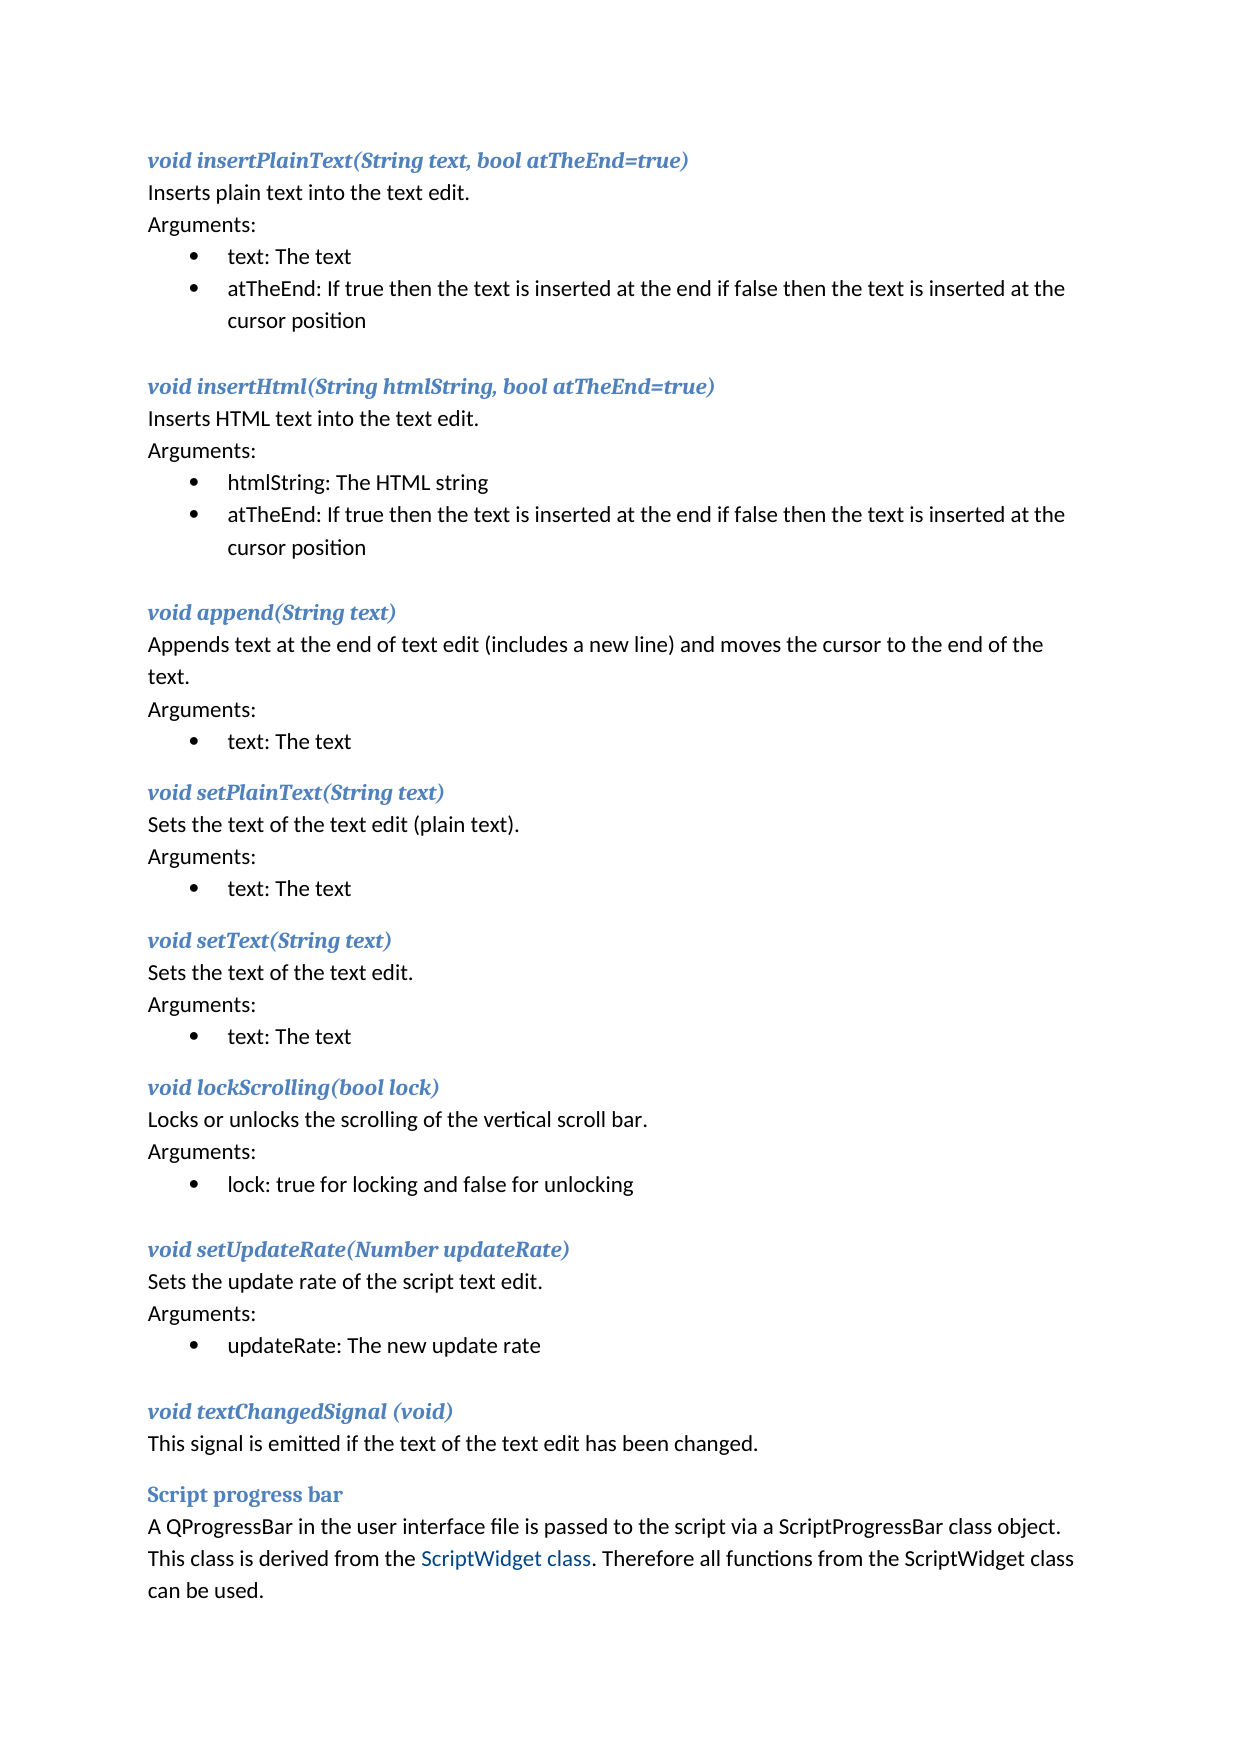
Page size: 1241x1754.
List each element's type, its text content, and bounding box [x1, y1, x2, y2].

text This class is derived from the ScriptWidget class. Therefore all functions from the ScriptWidget class can be used. [148, 1544, 1093, 1605]
text Sets the text of the text edit (plain text). [148, 810, 1093, 838]
list atTheEnd: If true then the text is inserted at the end if false then the text is inserted at the cursor position [190, 501, 1093, 561]
text A QProgressBar in the user interface file is passed to the script via a ScriptProgressBar class object. [148, 1512, 1093, 1540]
list updateRate: The new update rate [190, 1332, 1093, 1359]
text Arguments: [148, 842, 1093, 870]
subtitle void append(String text) [148, 600, 1093, 626]
list lock: true for locking and false for unlocking [190, 1170, 1093, 1198]
subtitle Script progress bar [148, 1482, 1093, 1508]
subtitle void setPlainText(String text) [148, 780, 1093, 806]
subtitle void insertPlainText(String text, bool atTheEnd=true) [148, 148, 1093, 174]
subtitle void insertHtml(String htmlString, bool atTheEnd=true) [148, 374, 1093, 400]
text Arguments: [148, 436, 1093, 464]
list text: The text [190, 874, 1093, 902]
subtitle void setText(String text) [148, 927, 1093, 954]
list atTheEnd: If true then the text is inserted at the end if false then the text is inserted at the cursor position [190, 274, 1093, 334]
text Sets the update rate of the script text edit. [148, 1267, 1093, 1295]
text Arguments: [148, 695, 1093, 723]
list text: The text [190, 242, 1093, 270]
text Arguments: [148, 1137, 1093, 1166]
text This signal is emitted if the text of the text edit has been changed. [148, 1429, 1093, 1457]
list text: The text [190, 727, 1093, 755]
list htmlString: The HTML string [190, 468, 1093, 496]
subtitle void setUpdateRate(Number updateRate) [148, 1237, 1093, 1263]
subtitle void textChangedSignal (void) [148, 1399, 1093, 1425]
text Locks or unlocks the scrolling of the vertical scroll bar. [148, 1105, 1093, 1133]
text Inserts HTML text into the text edit. [148, 404, 1093, 432]
text Arguments: [148, 990, 1093, 1018]
text Arguments: [148, 1299, 1093, 1327]
text Inserts plain text into the text edit. [148, 178, 1093, 206]
subtitle void lockScrolling(bool lock) [148, 1075, 1093, 1101]
text Appends text at the end of text edit (includes a new line) and moves the cursor to the end of the text. [148, 630, 1093, 691]
text Arguments: [148, 210, 1093, 238]
text Sets the text of the text edit. [148, 958, 1093, 986]
list text: The text [190, 1022, 1093, 1050]
